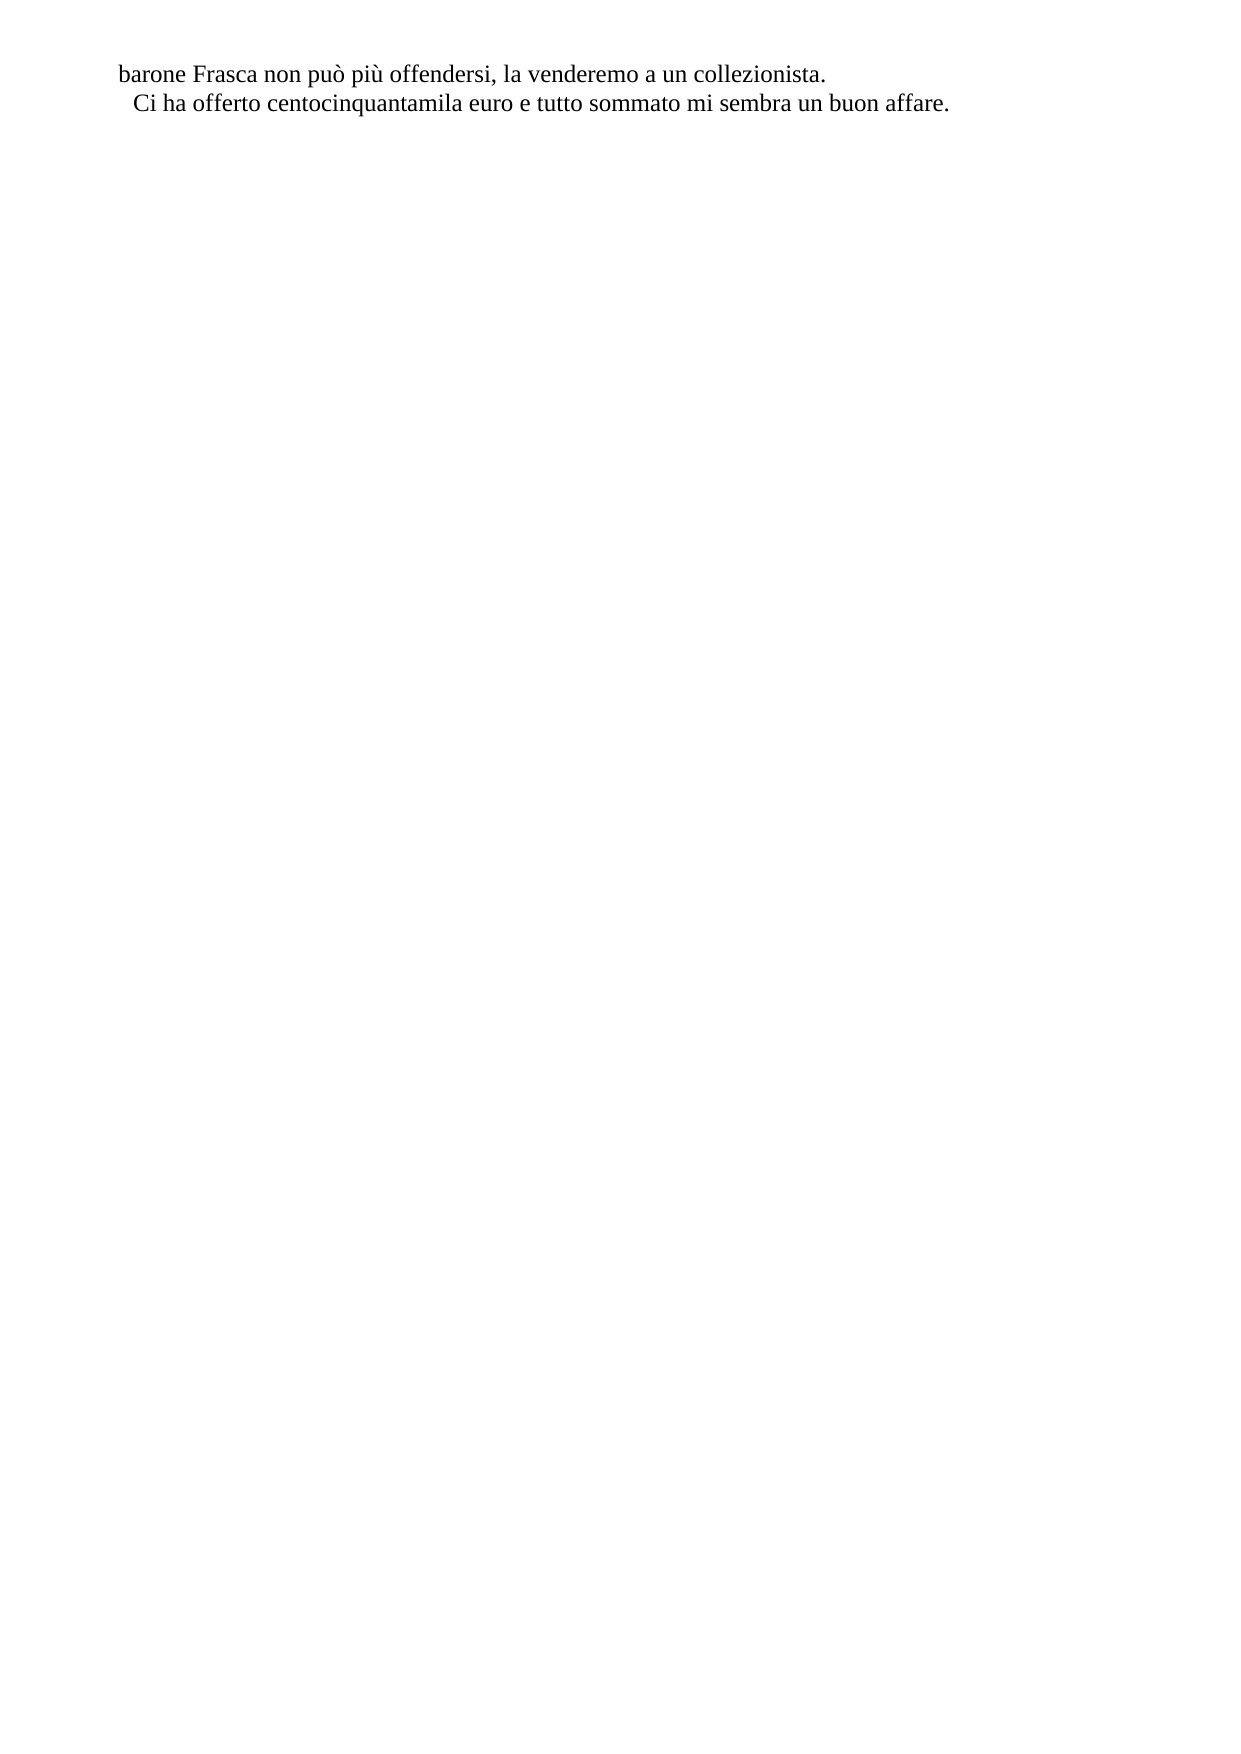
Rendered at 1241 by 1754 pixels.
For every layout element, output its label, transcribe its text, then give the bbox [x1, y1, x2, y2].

text Ci ha offerto centocinquantamila euro e tutto sommato mi sembra un buon affare. [118, 88, 1181, 117]
text barone Frasca non può più offendersi, la venderemo a un collezionista. [118, 59, 1181, 88]
